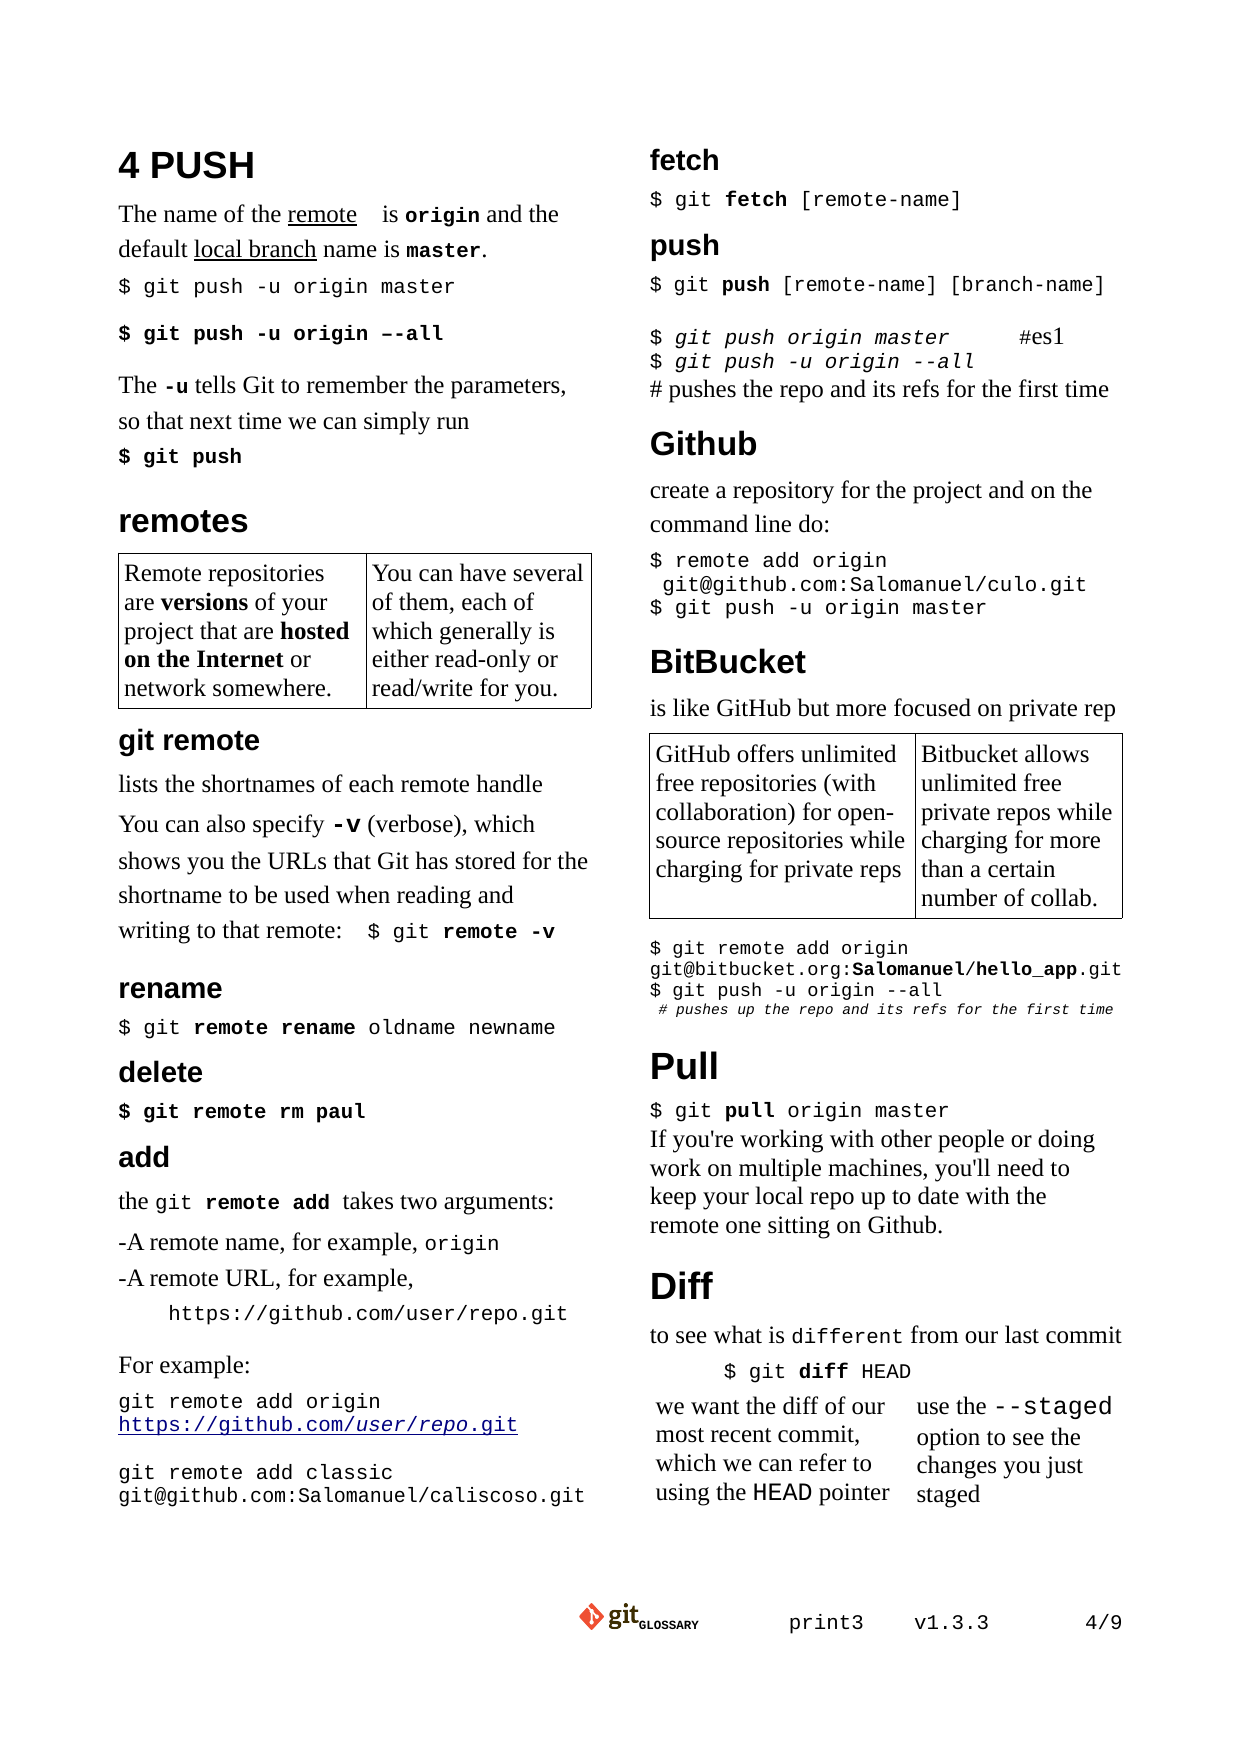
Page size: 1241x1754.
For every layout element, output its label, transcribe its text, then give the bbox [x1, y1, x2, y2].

text # pushes up the repo and its refs for the first time [649, 1002, 1122, 1019]
text git remote add origin https://github.com/user/repo.git [118, 1391, 591, 1438]
text $ git remote rm paul [118, 1101, 591, 1125]
text git remote add classic git@github.com:Salomanuel/caliscoso.git [118, 1462, 591, 1509]
subtitle Pull [649, 1044, 1122, 1088]
text $ git push origin master #es1 [649, 321, 1122, 351]
text $ git push -u origin master [649, 597, 1122, 621]
text For example: [118, 1350, 591, 1379]
text $ git diff HEAD [649, 1361, 1122, 1385]
text create a repository for the project and on the command line do: [649, 475, 1122, 538]
subtitle remotes [118, 501, 591, 540]
subtitle rename [118, 971, 591, 1004]
text git@github.com:Salomanuel/culo.git [649, 574, 1122, 597]
table_header You can have several of them, each of which generally is either read-only or read/write for you. [367, 554, 591, 708]
text -A remote URL, for example, [118, 1263, 591, 1291]
text -A remote name, for example, origin [118, 1227, 591, 1257]
text $ git push -u origin --all [649, 351, 1122, 374]
text $ remote add origin [649, 550, 1122, 574]
text lists the shortnames of each remote handle [118, 769, 591, 797]
subtitle fetch [649, 143, 1122, 177]
text $ git push -u origin –-all [118, 323, 591, 347]
picture [579, 1603, 639, 1630]
text The name of the remote is origin and the default local branch name is master. [118, 199, 591, 264]
text If you're working with other people or doing work on multiple machines, you'll need to keep your local repo up to date with the remote one sitting on Github. [649, 1124, 1122, 1239]
table_header Remote repositories are versions of your project that are hosted on the Internet or network somewhere. [119, 554, 366, 708]
table_header Bitbucket allows unlimited free private repos while charging for more than a certain number of collab. [916, 734, 1122, 917]
text $ git remote rename oldname newname [118, 1017, 591, 1041]
text is like GitHub but more focused on private rep [649, 693, 1122, 722]
subtitle Github [649, 424, 1122, 463]
subtitle BitBucket [649, 642, 1122, 680]
text $ git remote add origin git@bitbucket.org:Salomanuel/hello_app.git [649, 939, 1122, 981]
subtitle git remote [118, 722, 591, 756]
text $ git push [remote-name] [branch-name] [649, 274, 1122, 297]
table_header GitHub offers unlimited free repositories (with collaboration) for open-source repositories while charging for private reps [650, 734, 915, 917]
table_header use the --staged option to see the changes you just staged [911, 1385, 1122, 1513]
text the git remote add takes two arguments: [118, 1186, 591, 1215]
text $ git fetch [remote-name] [649, 189, 1122, 213]
text $ git push [118, 446, 591, 470]
text $ git push -u origin master [118, 276, 591, 299]
text # pushes the repo and its refs for the first time [649, 374, 1122, 403]
table_header we want the diff of our most recent commit, which we can refer to using the HEAD pointer [650, 1385, 911, 1513]
subtitle push [649, 228, 1122, 261]
subtitle delete [118, 1055, 591, 1089]
subtitle 4 PUSH [118, 143, 591, 187]
text https://github.com/user/repo.git [118, 1303, 591, 1327]
subtitle Diff [649, 1264, 1122, 1307]
text to see what is different from our last commit [649, 1320, 1122, 1349]
text The -u tells Git to remember the parameters, so that next time we can simply run [118, 371, 591, 434]
text $ git push -u origin --all [649, 981, 1122, 1002]
text $ git pull origin master [649, 1100, 1122, 1124]
text You can also specify -v (verbose), which shows you the URLs that Git has stored for the shortname to be used when reading and writing to that remote: $ git remote -v [118, 809, 591, 944]
subtitle add [118, 1139, 591, 1173]
